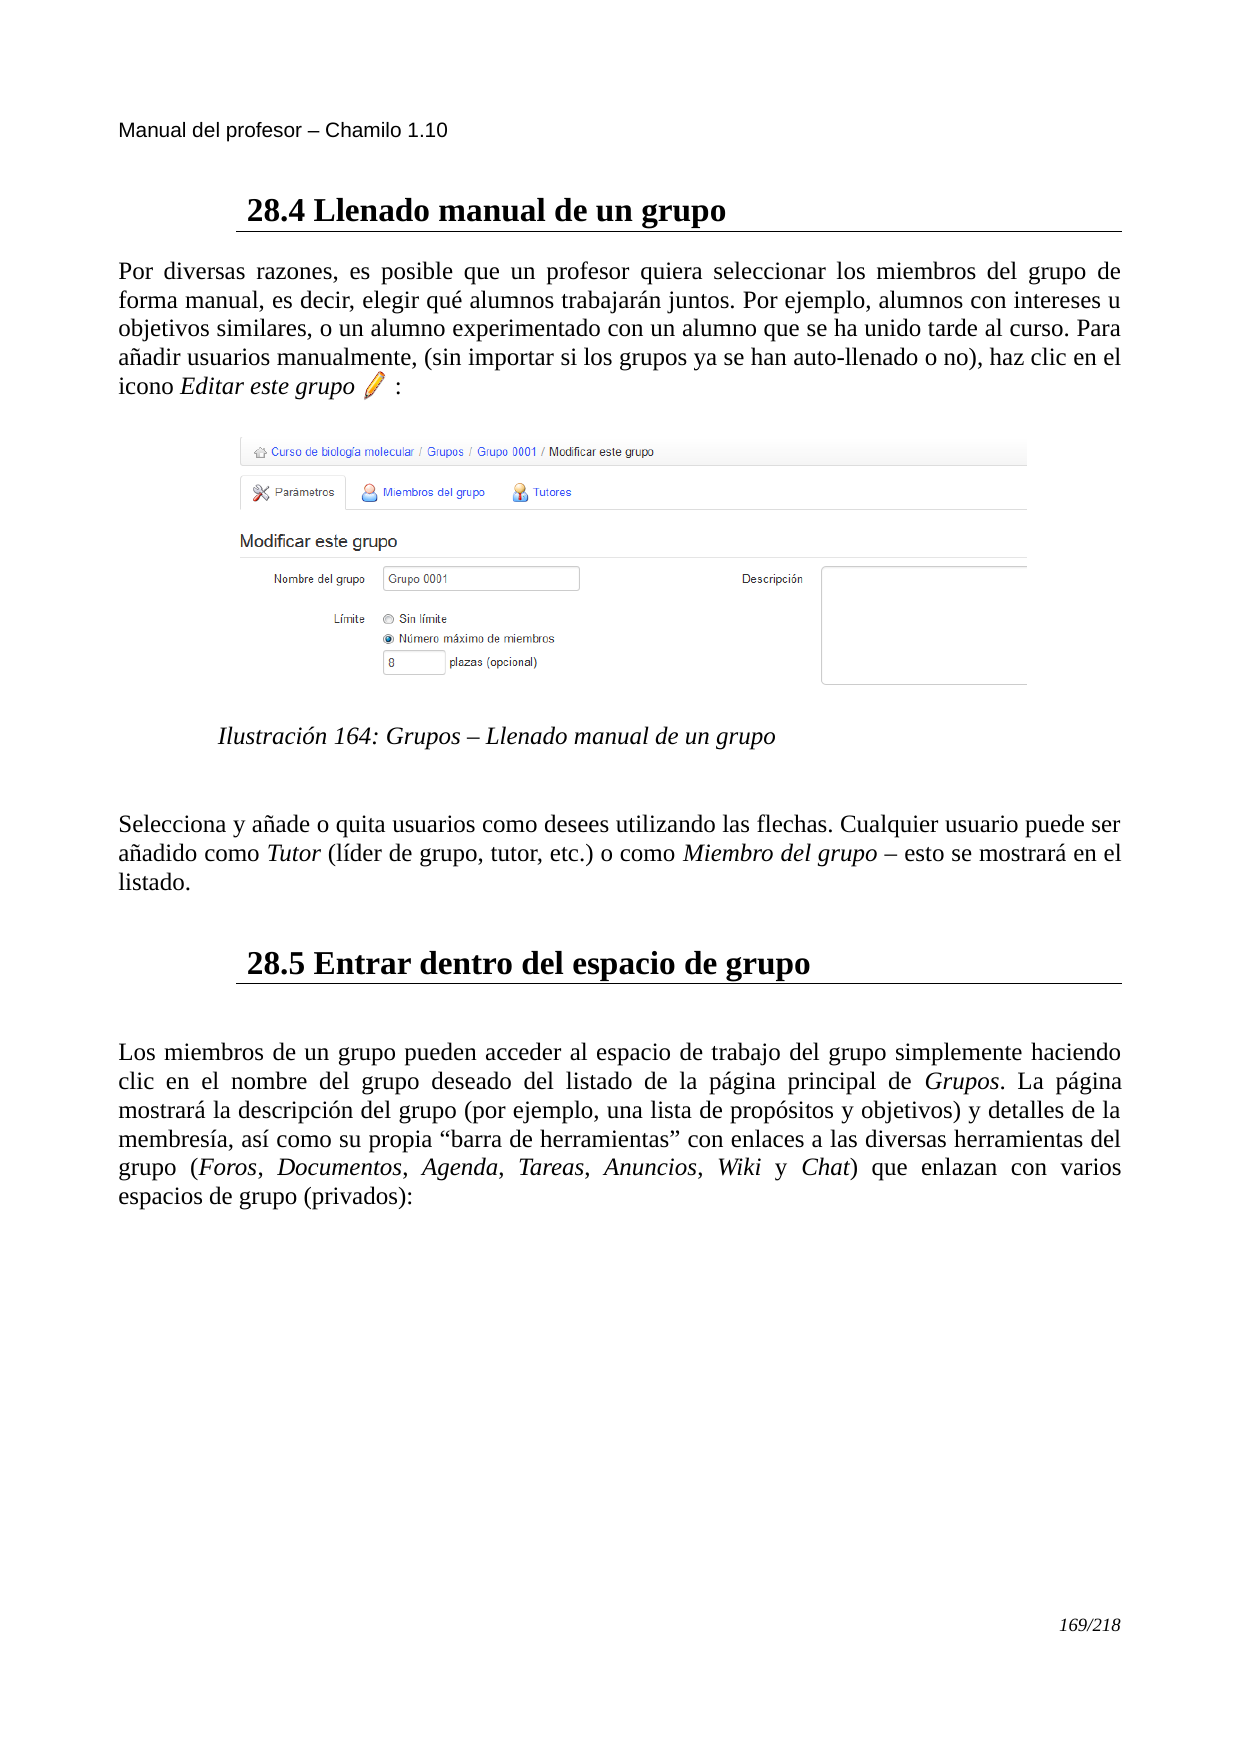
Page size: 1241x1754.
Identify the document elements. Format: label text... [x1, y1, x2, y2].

text Selecciona y añade o quita usuarios como desees utilizando las flechas. Cualquier usuario puede ser añadido como Tutor (líder de grupo, tutor, etc.) o como Miembro del grupo – esto se mostrará en el listado. [118, 809, 1122, 896]
text Por diversas razones, es posible que un profesor quiera seleccionar los miembros del grupo de forma manual, es decir, elegir qué alumnos trabajarán juntos. Por ejemplo, alumnos con intereses u objetivos similares, o un alumno experimentado con un alumno que se ha unido tarde al curso. Para añadir usuarios manualmente, (sin importar si los grupos ya se han auto-llenado o no), haz clic en el icono Editar este grupo : [118, 256, 1122, 401]
subtitle Llenado manual de un grupo [236, 190, 1122, 231]
text Los miembros de un grupo pueden acceder al espacio de trabajo del grupo simplemente haciendo clic en el nombre del grupo deseado del listado de la página principal de Grupos. La página mostrará la descripción del grupo (por ejemplo, una lista de propósitos y objetivos) y detalles de la membresía, así como su propia “barra de herramientas” con enlaces a las diversas herramientas del grupo (Foros, Documentos, Agenda, Tareas, Anuncios, Wiki y Chat) que enlazan con varios espacios de grupo (privados): [118, 1037, 1122, 1210]
picture [234, 437, 1027, 688]
subtitle Entrar dentro del espacio de grupo [236, 943, 1122, 983]
text Ilustración 164: Grupos – Llenado manual de un grupo [218, 721, 1025, 750]
